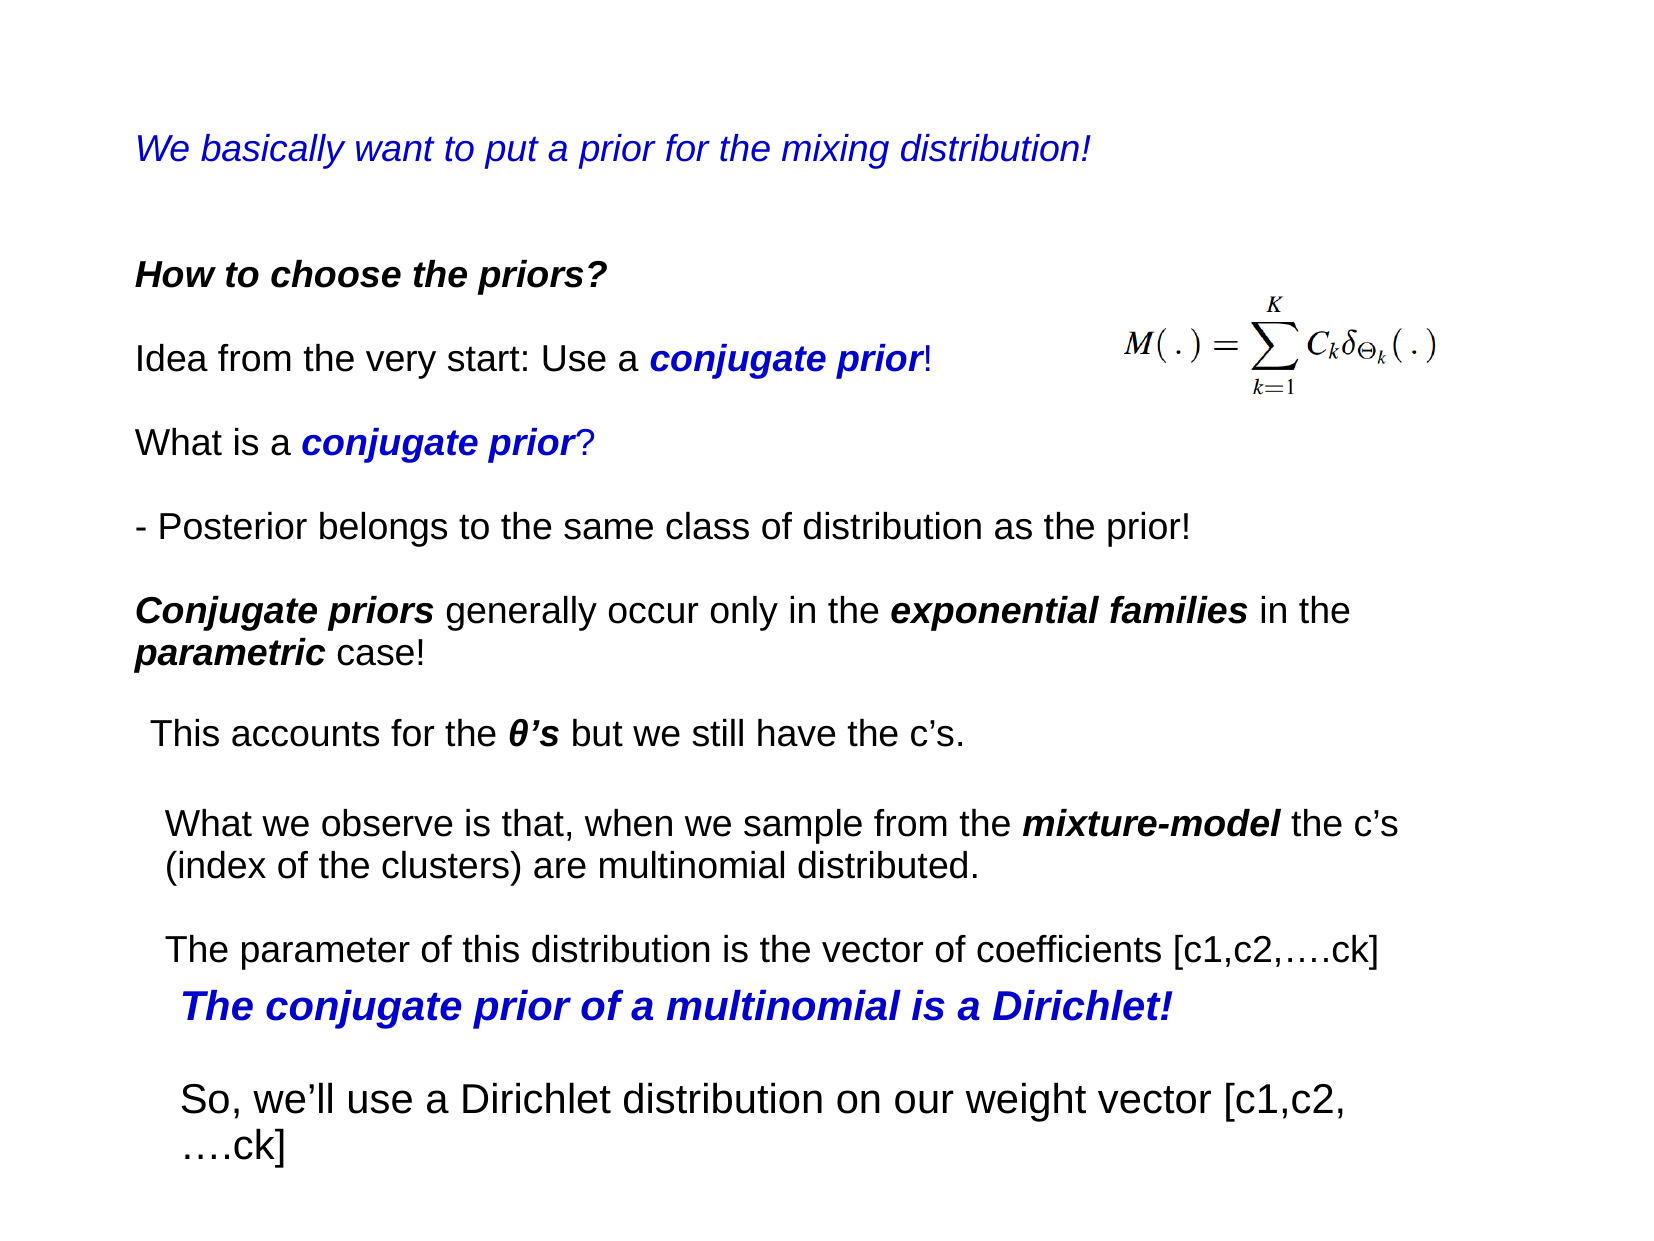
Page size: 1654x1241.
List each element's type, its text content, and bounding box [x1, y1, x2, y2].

text_box This accounts for the θ’s but we still have the c’s. [135, 705, 1366, 762]
text_box The conjugate prior of a multinomial is a Dirichlet! So, we’ll use a Dirichlet distribution on our weight vector [c1,c2,….ck] [165, 975, 1441, 1176]
picture [1110, 284, 1449, 404]
text_box What we observe is that, when we sample from the mixture-model the c’s (index of the clusters) are multinomial distributed. The parameter of this distribution is the vector of coefficients [c1,c2,….ck] [150, 795, 1441, 978]
text_box We basically want to put a prior for the mixing distribution! How to choose the priors? Idea from the very start: Use a conjugate prior! What is a conjugate prior? - Posterior belongs to the same class of distribution as the prior! Conjugate priors generally occur only in the exponential families in the parametric case! [120, 120, 1561, 1101]
